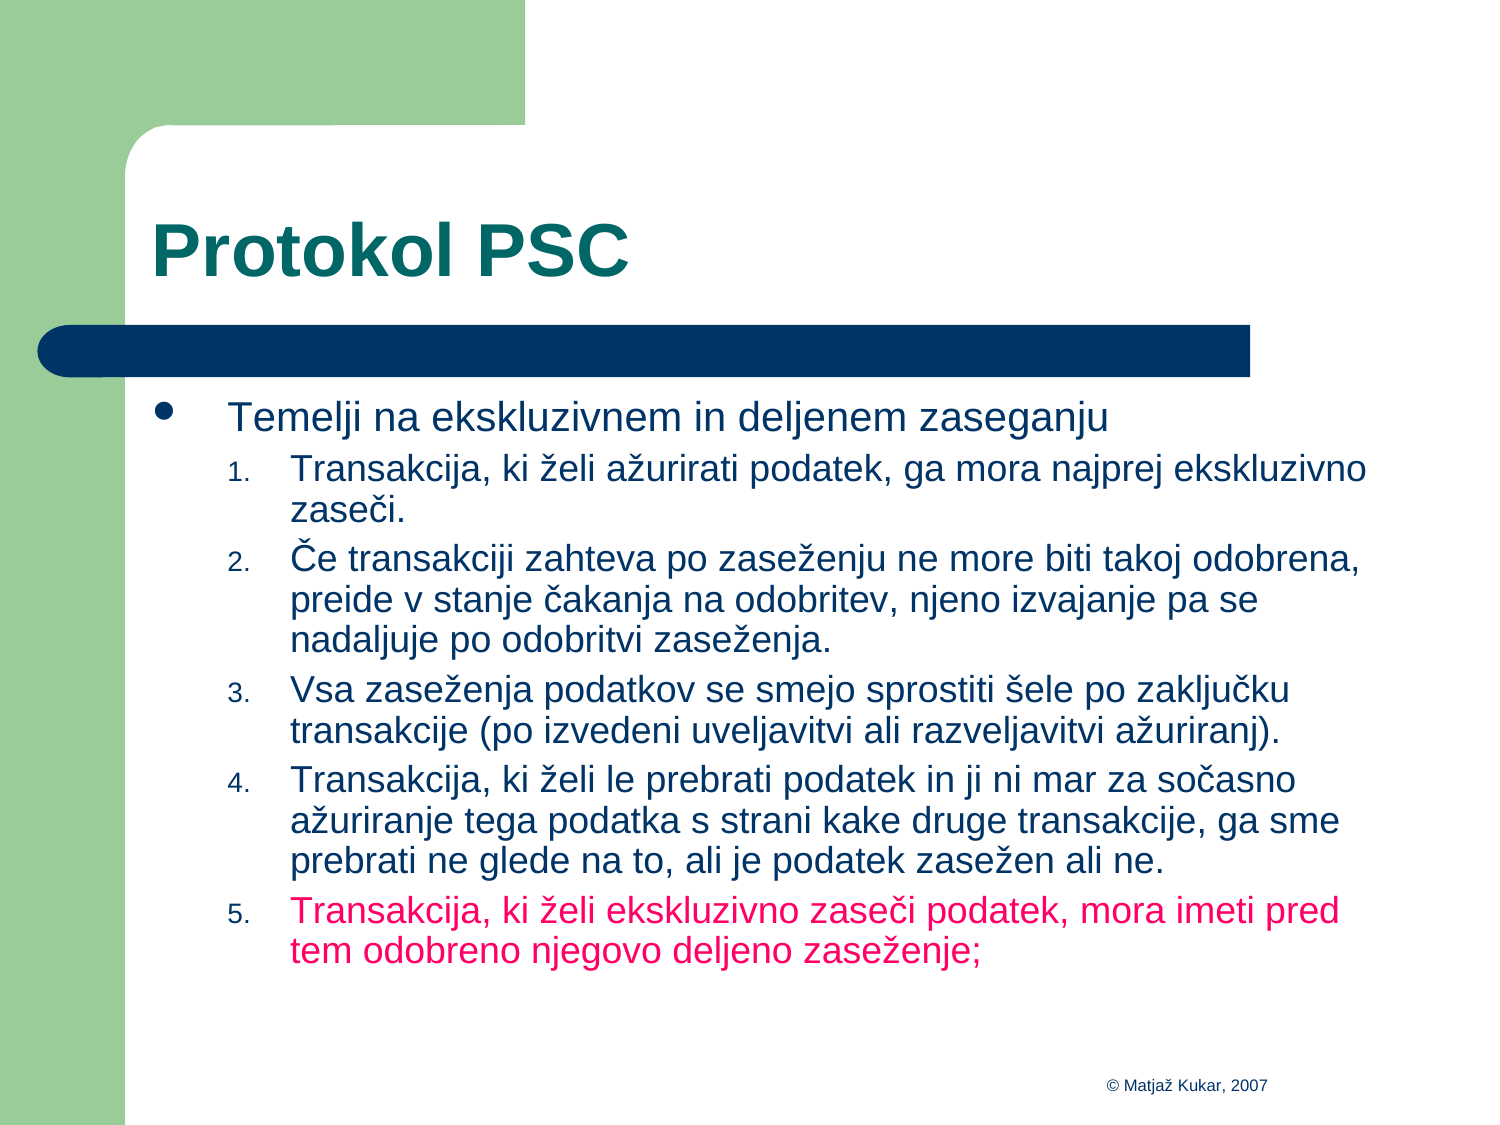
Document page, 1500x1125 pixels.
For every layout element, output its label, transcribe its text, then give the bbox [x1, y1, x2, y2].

text_box © Matjaž Kukar, 2007 [949, 1025, 1426, 1103]
title Protokol PSC [136, 136, 1414, 301]
list Temelji na ekskluzivnem in deljenem zaseganju Transakcija, ki želi ažurirati podatek, ga mora najprej ekskluzivno zaseči. Če transakciji zahteva po zaseženju ne more biti takoj odobrena, preide v stanje čakanja na odobritev, njeno izvajanje pa se nadaljuje po odobritvi zaseženja. Vsa zaseženja podatkov se smejo sprostiti šele po zaključku transakcije (po izvedeni uveljavitvi ali razveljavitvi ažuriranj). Transakcija, ki želi le prebrati podatek in ji ni mar za sočasno ažuriranje tega podatka s strani kake druge transakcije, ga sme prebrati ne glede na to, ali je podatek zasežen ali ne. Transakcija, ki želi ekskluzivno zaseči podatek, mora imeti pred tem odobreno njegovo deljeno zaseženje; [137, 387, 1400, 999]
